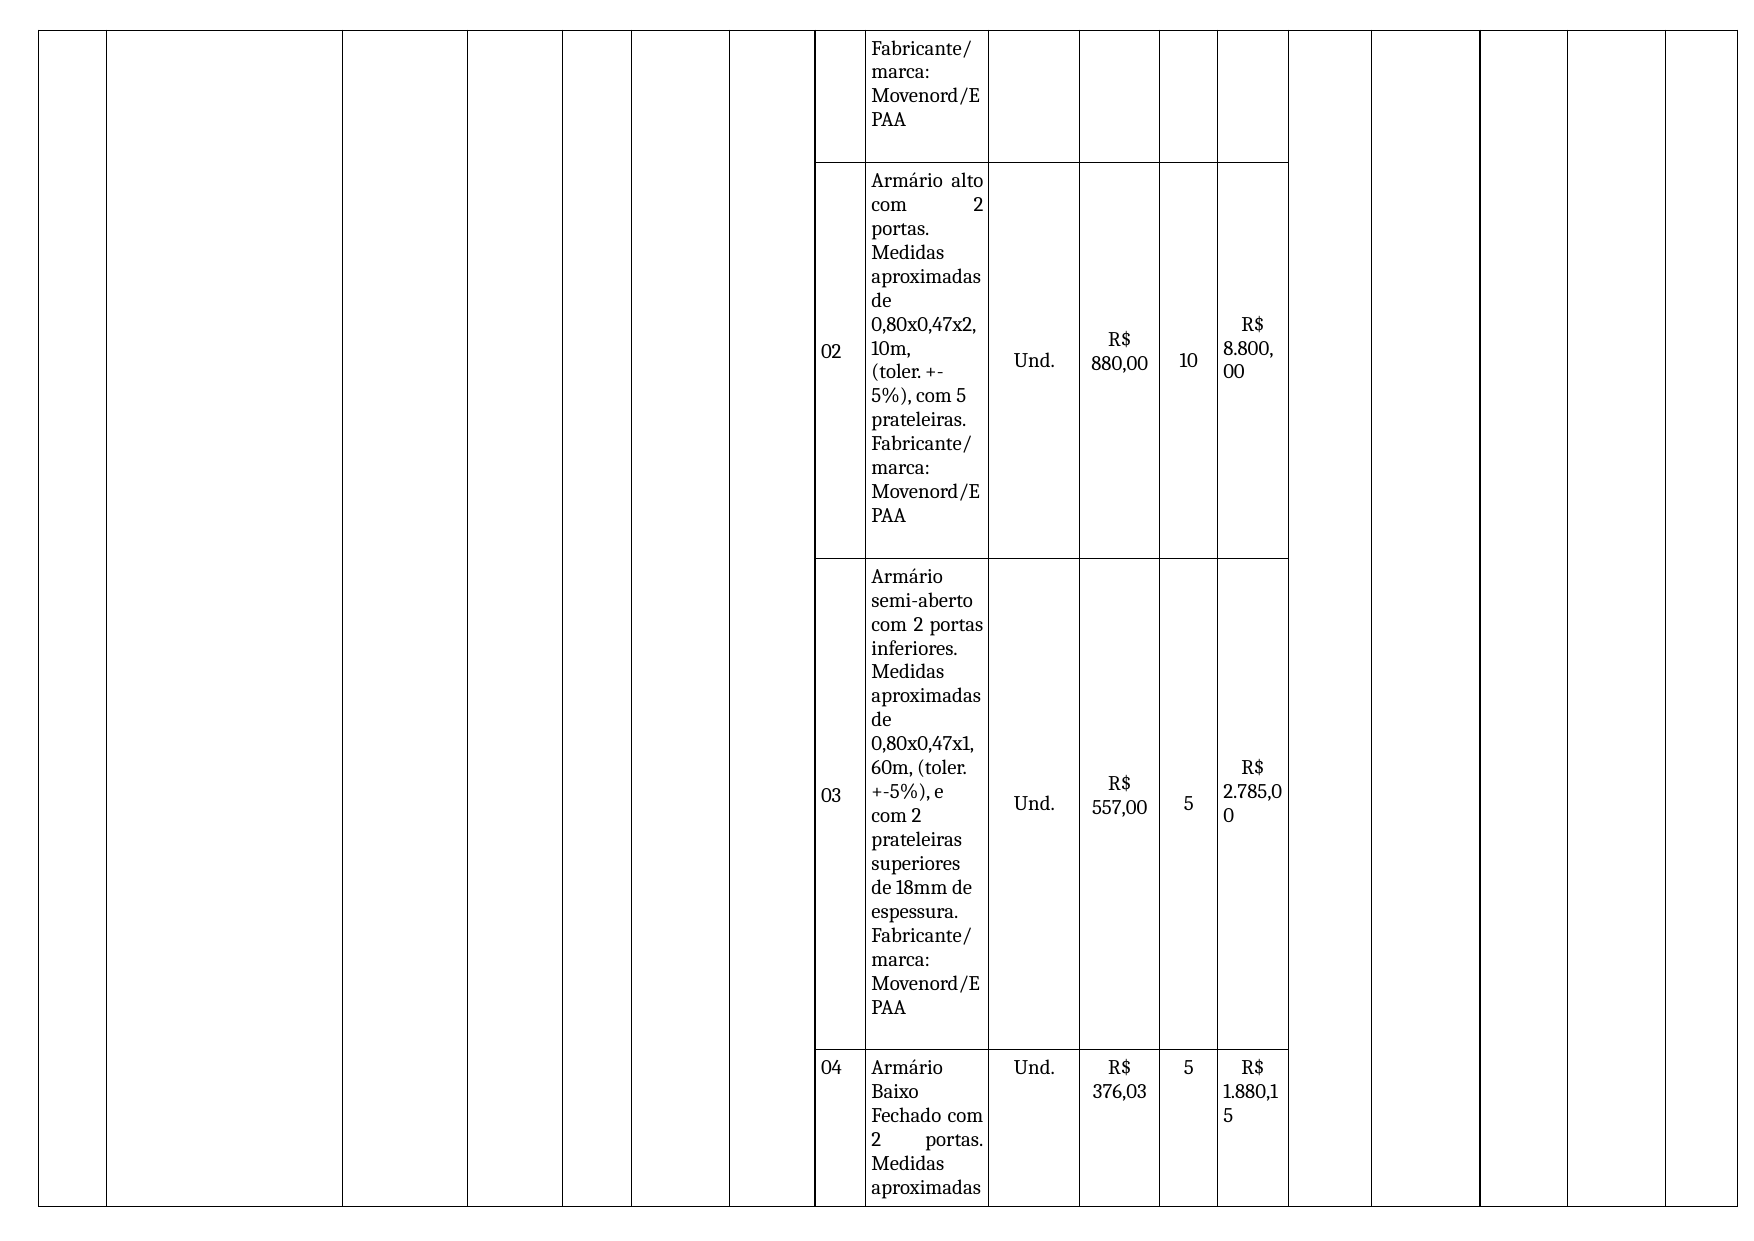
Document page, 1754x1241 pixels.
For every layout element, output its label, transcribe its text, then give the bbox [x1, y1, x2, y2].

table_cell [1372, 31, 1479, 1206]
table_cell [107, 31, 342, 1206]
table_cell 03 [816, 559, 865, 1049]
table_cell Und. [989, 1050, 1079, 1206]
table_cell R$ 880,00 [1080, 163, 1159, 558]
table_cell Armário alto com 2 portas. Medidas aproximadas de 0,80x0,47x2,10m, (toler. +- 5%), com 5 prateleiras. Fabricante/marca: Movenord/EPAA [866, 163, 988, 558]
table_cell [1289, 31, 1371, 1206]
table_cell Armário Baixo Fechado com 2 portas. Medidas aproximadas [866, 1050, 988, 1206]
table_cell R$ 2.785,00 [1218, 559, 1288, 1049]
table_cell [1666, 31, 1737, 1206]
table_cell [989, 31, 1079, 162]
table_cell [39, 31, 106, 1206]
table_cell R$ 557,00 [1080, 559, 1159, 1049]
table_cell R$ 1.880,15 [1218, 1050, 1288, 1206]
table_cell R$ 376,03 [1080, 1050, 1159, 1206]
table_cell R$ 8.800,00 [1218, 163, 1288, 558]
table_cell [1160, 31, 1217, 162]
table_cell Und. [989, 163, 1079, 558]
table_cell [563, 31, 631, 1206]
table_cell Armário semi-aberto com 2 portas inferiores. Medidas aproximadas de 0,80x0,47x1,60m, (toler. +-5%), e com 2 prateleiras superiores de 18mm de espessura. Fabricante/marca: Movenord/EPAA [866, 559, 988, 1049]
table_cell [730, 31, 814, 1206]
table_cell [1080, 31, 1159, 162]
table_cell 02 [816, 163, 865, 558]
table_cell 5 [1160, 1050, 1217, 1206]
table_cell [343, 31, 467, 1206]
table_cell Und. [989, 559, 1079, 1049]
table_cell [468, 31, 562, 1206]
table_cell 04 [816, 1050, 865, 1206]
table_cell [632, 31, 729, 1206]
table_cell 5 [1160, 559, 1217, 1049]
table_cell Fabricante/marca: Movenord/EPAA [866, 31, 988, 162]
table_cell [1568, 31, 1665, 1206]
table_cell [1218, 31, 1288, 162]
table_cell [816, 31, 865, 162]
table_cell 10 [1160, 163, 1217, 558]
table_cell [1481, 31, 1567, 1206]
